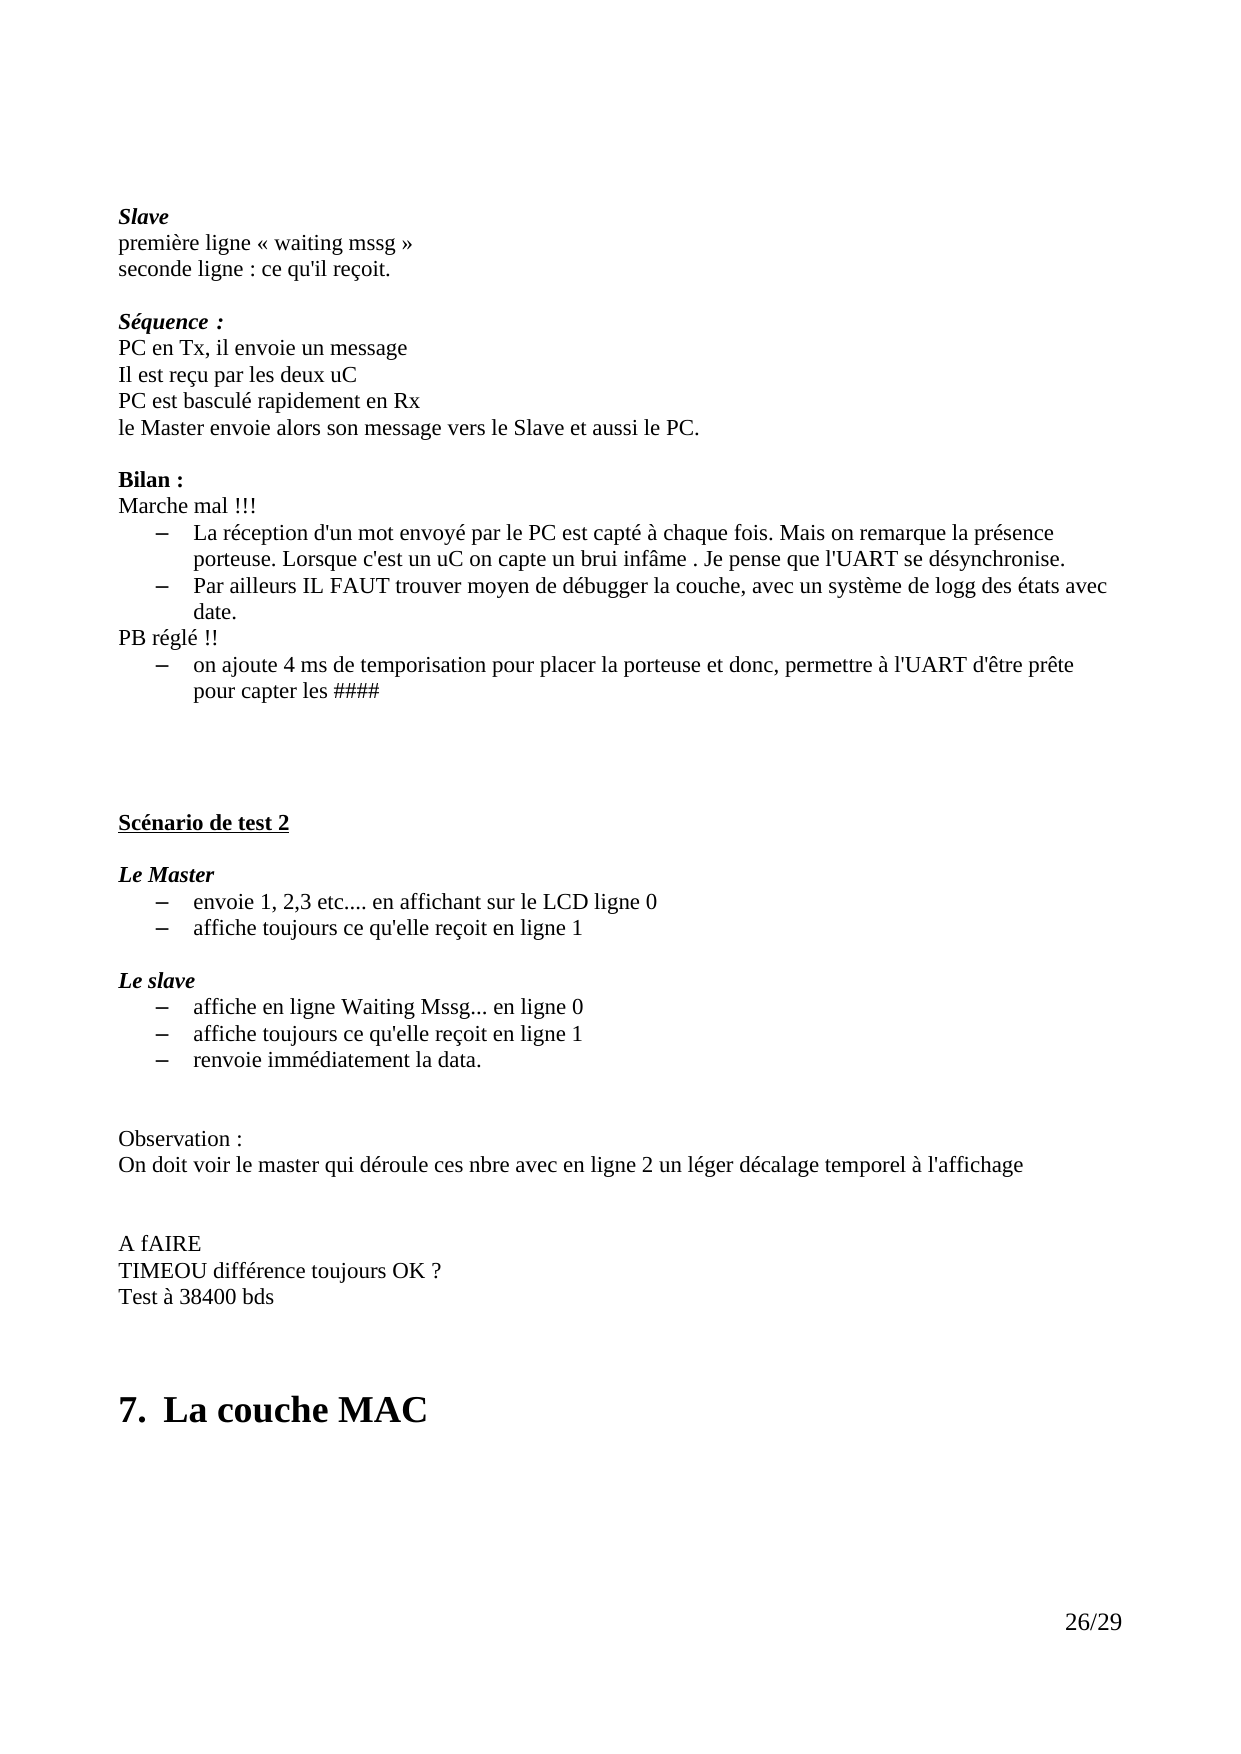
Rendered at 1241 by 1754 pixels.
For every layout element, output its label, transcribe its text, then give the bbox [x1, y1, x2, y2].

list affiche toujours ce qu'elle reçoit en ligne 1 [156, 1020, 1122, 1046]
text PC est basculé rapidement en Rx [118, 387, 1122, 413]
list on ajoute 4 ms de temporisation pour placer la porteuse et donc, permettre à l'UART d'être prête pour capter les #### [156, 651, 1122, 703]
subtitle La couche MAC [118, 1387, 1122, 1431]
text Scénario de test 2 [118, 809, 1122, 835]
text première ligne « waiting mssg » [118, 229, 1122, 255]
text Le slave [118, 967, 1122, 993]
list Par ailleurs IL FAUT trouver moyen de débugger la couche, avec un système de logg des états avec date. [156, 572, 1122, 624]
text A fAIRE [118, 1231, 1122, 1257]
list La réception d'un mot envoyé par le PC est capté à chaque fois. Mais on remarque la présence porteuse. Lorsque c'est un uC on capte un brui infâme . Je pense que l'UART se désynchronise. [156, 519, 1122, 572]
text Test à 38400 bds [118, 1283, 1122, 1309]
text TIMEOU différence toujours OK ? [118, 1257, 1122, 1283]
list envoie 1, 2,3 etc.... en affichant sur le LCD ligne 0 [156, 888, 1122, 914]
text On doit voir le master qui déroule ces nbre avec en ligne 2 un léger décalage temporel à l'affichage [118, 1151, 1122, 1178]
text seconde ligne : ce qu'il reçoit. [118, 255, 1122, 282]
list renvoie immédiatement la data. [156, 1046, 1122, 1072]
text Séquence : [118, 308, 1122, 334]
text PB réglé !! [118, 624, 1122, 651]
list affiche en ligne Waiting Mssg... en ligne 0 [156, 993, 1122, 1020]
text PC en Tx, il envoie un message [118, 334, 1122, 361]
text le Master envoie alors son message vers le Slave et aussi le PC. [118, 413, 1122, 440]
list affiche toujours ce qu'elle reçoit en ligne 1 [156, 914, 1122, 941]
text Slave [118, 203, 1122, 229]
text Le Master [118, 862, 1122, 888]
text Il est reçu par les deux uC [118, 361, 1122, 387]
text Observation : [118, 1125, 1122, 1151]
text Marche mal !!! [118, 493, 1122, 519]
text Bilan : [118, 466, 1122, 493]
